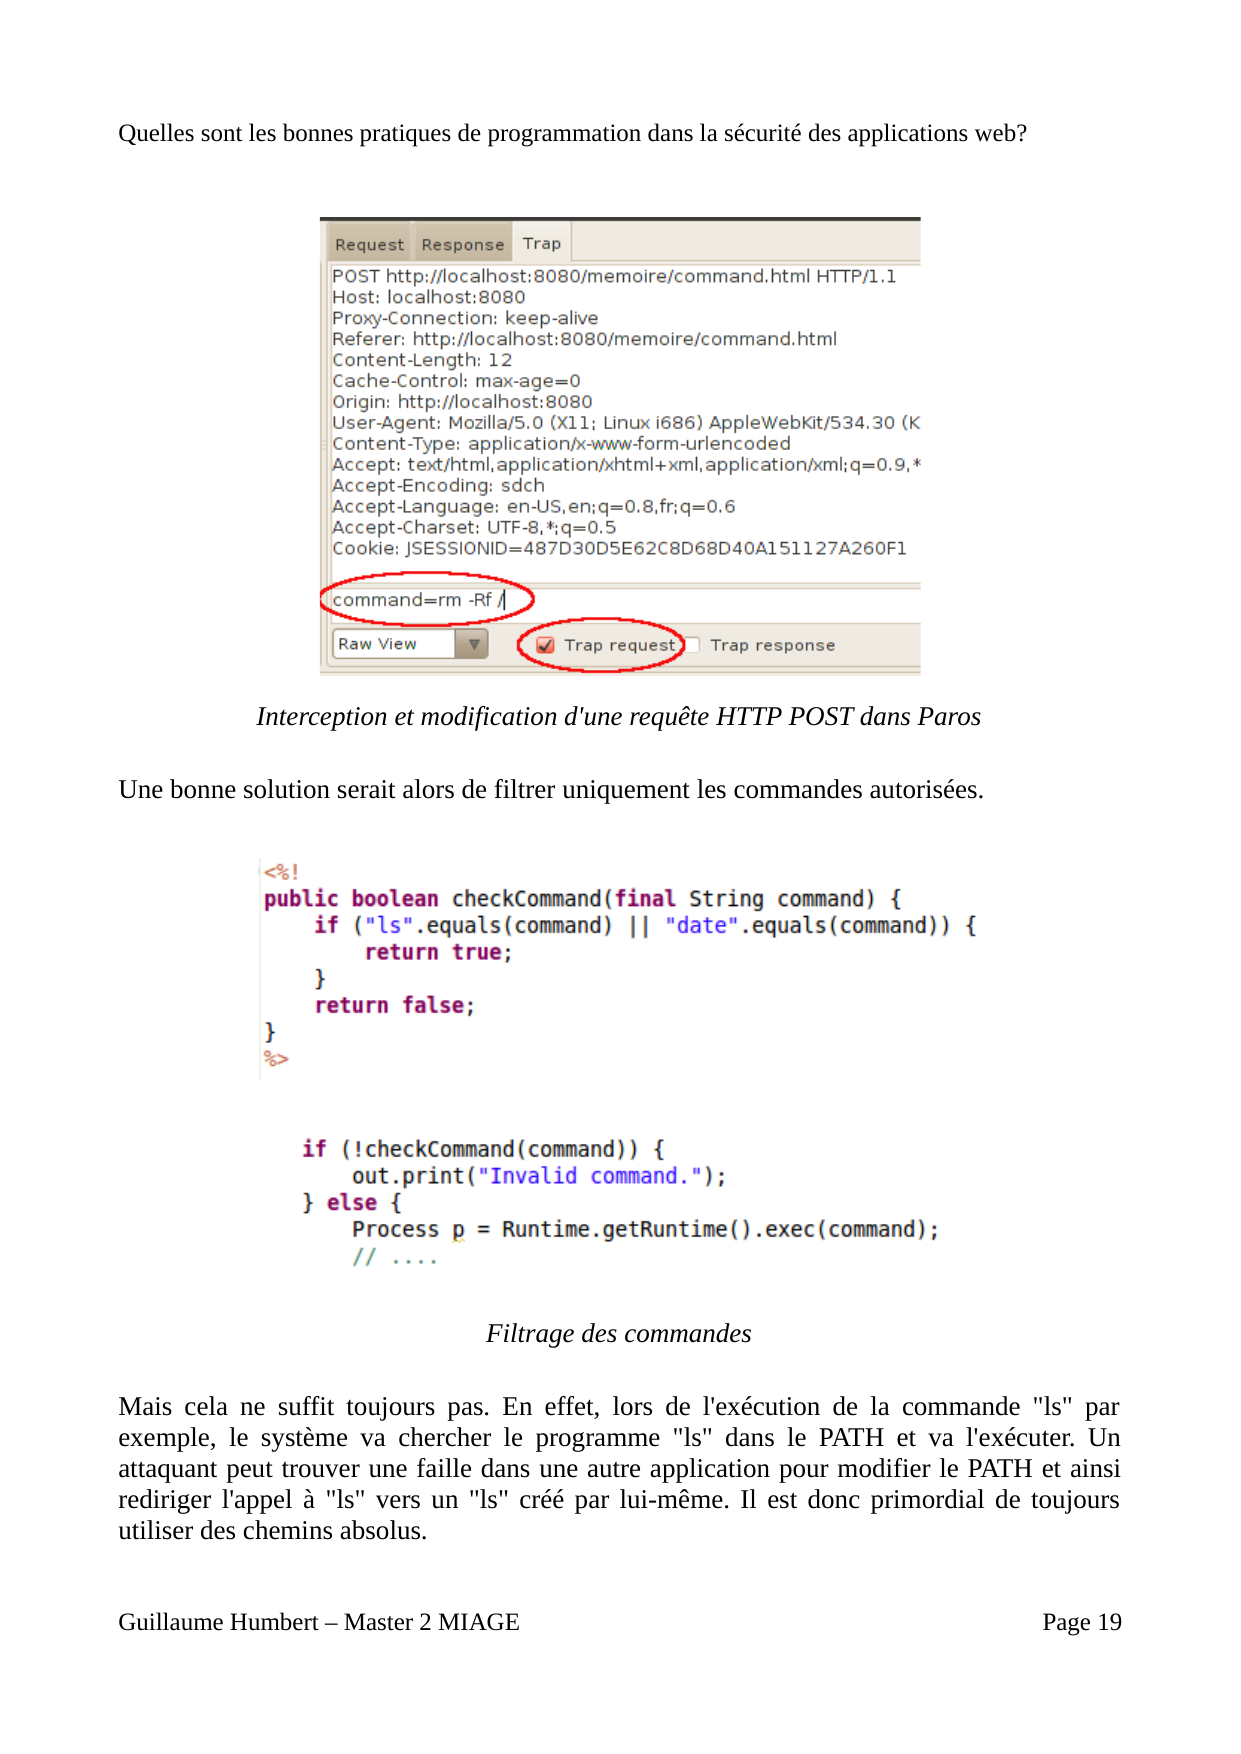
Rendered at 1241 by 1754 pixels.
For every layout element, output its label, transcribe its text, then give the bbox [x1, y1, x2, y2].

picture [319, 217, 921, 676]
picture [296, 1132, 944, 1292]
text Mais cela ne suffit toujours pas. En effet, lors de l'exécution de la commande "ls" par exemple, le système va chercher le programme "ls" dans le PATH et va l'exécuter. Un attaquant peut trouver une faille dans une autre application pour modifier le PATH et ainsi rediriger l'appel à "ls" vers un "ls" créé par lui-même. Il est donc primordial de toujours utiliser des chemins absolus. [118, 1390, 1122, 1546]
text Interception et modification d'une requête HTTP POST dans Paros [118, 700, 1122, 731]
picture [258, 858, 982, 1079]
text Filtrage des commandes [118, 1317, 1122, 1348]
text Une bonne solution serait alors de filtrer uniquement les commandes autorisées. [118, 773, 1122, 804]
